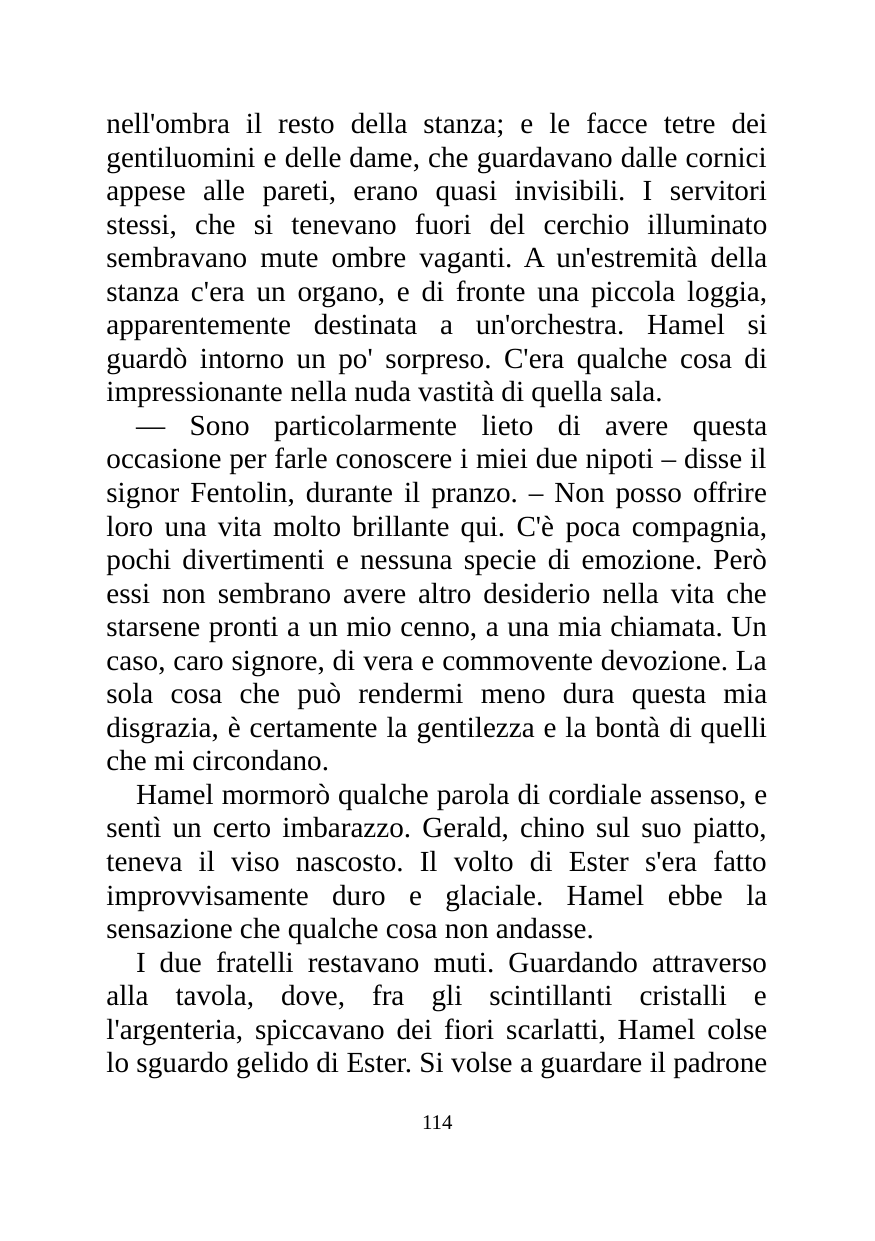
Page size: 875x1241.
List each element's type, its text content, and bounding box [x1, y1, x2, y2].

text I due fratelli restavano muti. Guardando attraverso alla tavola, dove, fra gli scintillanti cristalli e l'argenteria, spiccavano dei fiori scarlatti, Hamel colse lo sguardo gelido di Ester. Si volse a guardare il padrone [106, 945, 768, 1079]
text nell'ombra il resto della stanza; e le facce tetre dei gentiluomini e delle dame, che guardavano dalle cornici appese alle pareti, erano quasi invisibili. I servitori stessi, che si tenevano fuori del cerchio illuminato sembravano mute ombre vaganti. A un'estremità della stanza c'era un organo, e di fronte una piccola loggia, apparentemente destinata a un'orchestra. Hamel si guardò intorno un po' sorpreso. C'era qualche cosa di impressionante nella nuda vastità di quella sala. [106, 106, 768, 408]
text Hamel mormorò qualche parola di cordiale assenso, e sentì un certo imbarazzo. Gerald, chino sul suo piatto, teneva il viso nascosto. Il volto di Ester s'era fatto improvvisamente duro e glaciale. Hamel ebbe la sensazione che qualche cosa non andasse. [106, 777, 768, 945]
text — Sono particolarmente lieto di avere questa occasione per farle conoscere i miei due nipoti – disse il signor Fentolin, durante il pranzo. – Non posso offrire loro una vita molto brillante qui. C'è poca compagnia, pochi divertimenti e nessuna specie di emozione. Però essi non sembrano avere altro desiderio nella vita che starsene pronti a un mio cenno, a una mia chiamata. Un caso, caro signore, di vera e commovente devozione. La sola cosa che può rendermi meno dura questa mia disgrazia, è certamente la gentilezza e la bontà di quelli che mi circondano. [106, 408, 768, 777]
